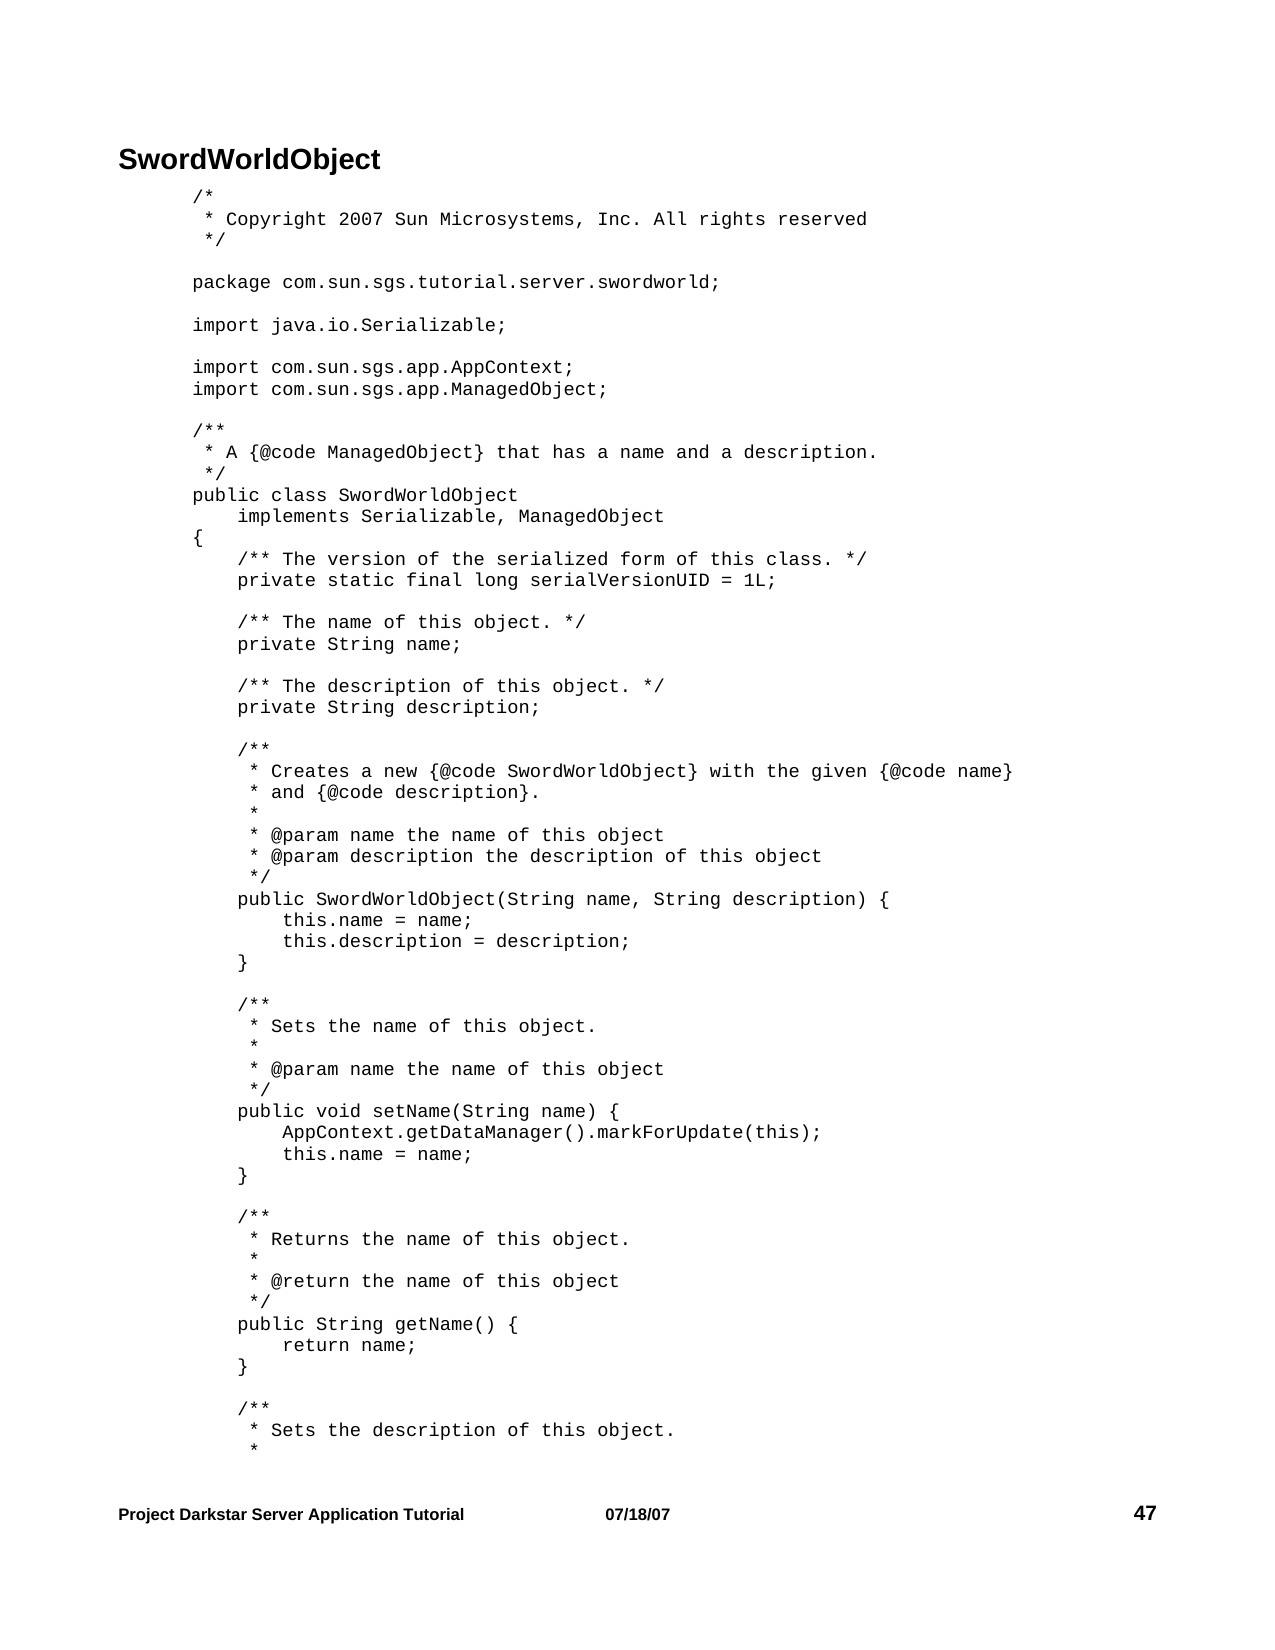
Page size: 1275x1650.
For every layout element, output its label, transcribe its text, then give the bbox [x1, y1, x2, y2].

text /* * Copyright 2007 Sun Microsystems, Inc. All rights reserved */ package com.sun.sgs.tutorial.server.swordworld; import java.io.Serializable; import com.sun.sgs.app.AppContext; import com.sun.sgs.app.ManagedObject; /** * A {@code ManagedObject} that has a name and a description. */ public class SwordWorldObject implements Serializable, ManagedObject { /** The version of the serialized form of this class. */ private static final long serialVersionUID = 1L; /** The name of this object. */ private String name; /** The description of this object. */ private String description; /** * Creates a new {@code SwordWorldObject} with the given {@code name} * and {@code description}. * * @param name the name of this object * @param description the description of this object */ public SwordWorldObject(String name, String description) { this.name = name; this.description = description; } /** * Sets the name of this object. * * @param name the name of this object */ public void setName(String name) { AppContext.getDataManager().markForUpdate(this); this.name = name; } /** * Returns the name of this object. * * @return the name of this object */ public String getName() { return name; } /** * Sets the description of this object. * [192, 188, 1098, 1463]
subtitle SwordWorldObject [118, 143, 1157, 176]
